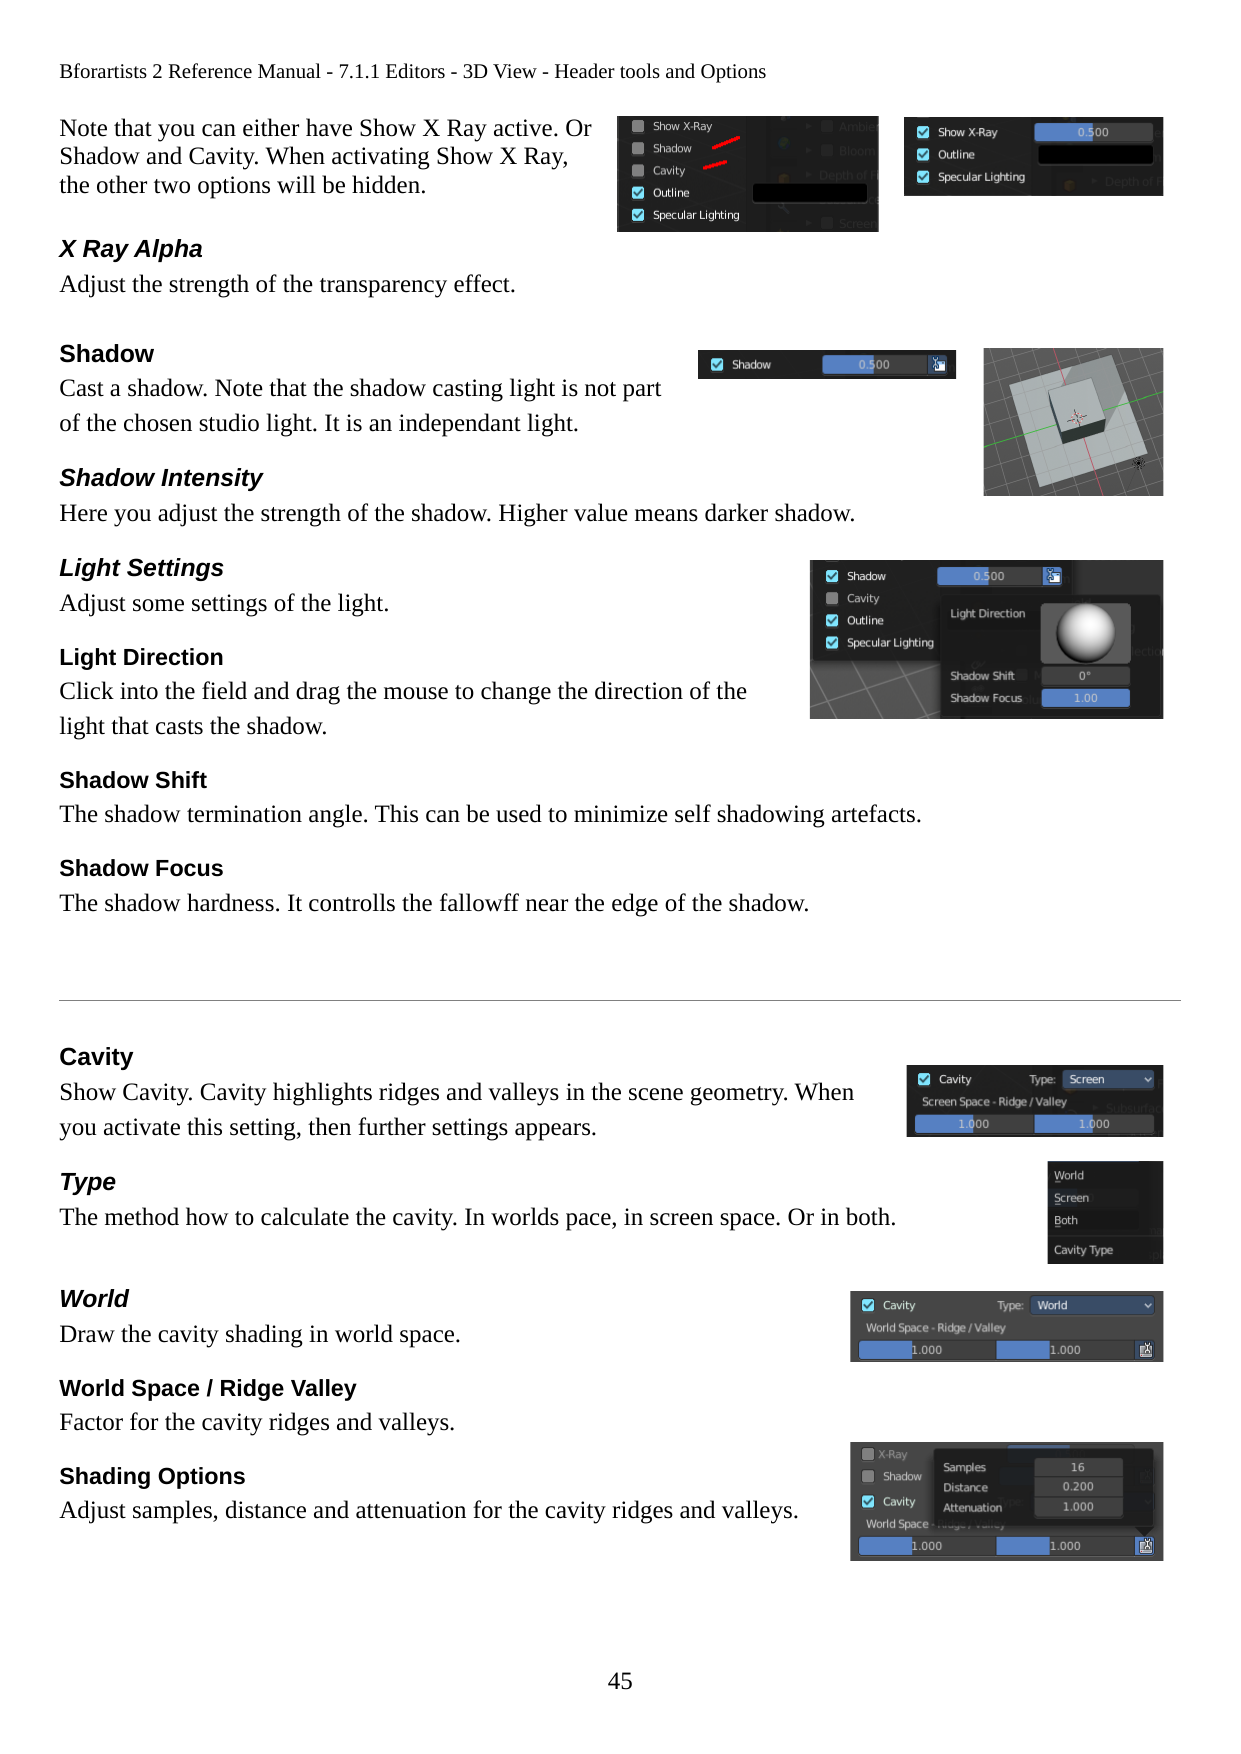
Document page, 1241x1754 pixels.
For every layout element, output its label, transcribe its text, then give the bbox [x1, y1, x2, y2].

subtitle Light Settings [59, 553, 1181, 582]
text Adjust samples, distance and attenuation for the cavity ridges and valleys. [59, 1496, 850, 1524]
text Draw the cavity shading in world space. [59, 1319, 850, 1348]
text Show Cavity. Cavity highlights ridges and valleys in the scene geometry. When you activate this setting, then further settings appears. [59, 1077, 1181, 1140]
text The method how to calculate the cavity. In worlds pace, in screen space. Or in both. [59, 1202, 1047, 1231]
subtitle [1164, 1462, 1181, 1489]
picture [904, 117, 1164, 196]
text Adjust some settings of the light. [59, 588, 809, 617]
picture [1047, 1161, 1164, 1264]
text Factor for the cavity ridges and valleys. [59, 1407, 1181, 1436]
text Here you adjust the strength of the shadow. Higher value means darker shadow. [59, 498, 1181, 527]
picture [983, 348, 1164, 496]
picture [617, 116, 879, 232]
subtitle Shading Options [59, 1462, 850, 1489]
subtitle [1164, 463, 1181, 492]
subtitle Light Direction [59, 643, 809, 670]
subtitle Shadow Intensity [59, 463, 983, 492]
picture [850, 1291, 1164, 1362]
picture [698, 350, 957, 379]
text Adjust the strength of the transparency effect. [59, 269, 1181, 297]
picture [906, 1065, 1164, 1137]
text Note that you can either have Show X Ray active. Or Shadow and Cavity. When activating Show X Ray, the other two options will be hidden. [59, 113, 1181, 199]
subtitle Shadow Shift [59, 766, 1181, 793]
subtitle World [59, 1284, 1181, 1313]
subtitle World Space / Ridge Valley [59, 1374, 1181, 1401]
subtitle Type [59, 1167, 1047, 1196]
text Cast a shadow. Note that the shadow casting light is not part of the chosen studio light. It is an independant light. [59, 373, 983, 437]
subtitle X Ray Alpha [59, 234, 1181, 262]
text The shadow termination angle. This can be used to minimize self shadowing artefacts. [59, 799, 1181, 828]
picture [809, 560, 1164, 719]
subtitle Shadow [59, 339, 1181, 367]
text Click into the field and drag the mouse to change the direction of the light that casts the shadow. [59, 676, 1181, 740]
text The shadow hardness. It controlls the fallowff near the edge of the shadow. [59, 888, 1181, 916]
picture [850, 1442, 1164, 1561]
subtitle [1164, 1167, 1181, 1196]
subtitle Shadow Focus [59, 854, 1181, 881]
subtitle Cavity [59, 1042, 1181, 1071]
subtitle [1164, 643, 1181, 670]
